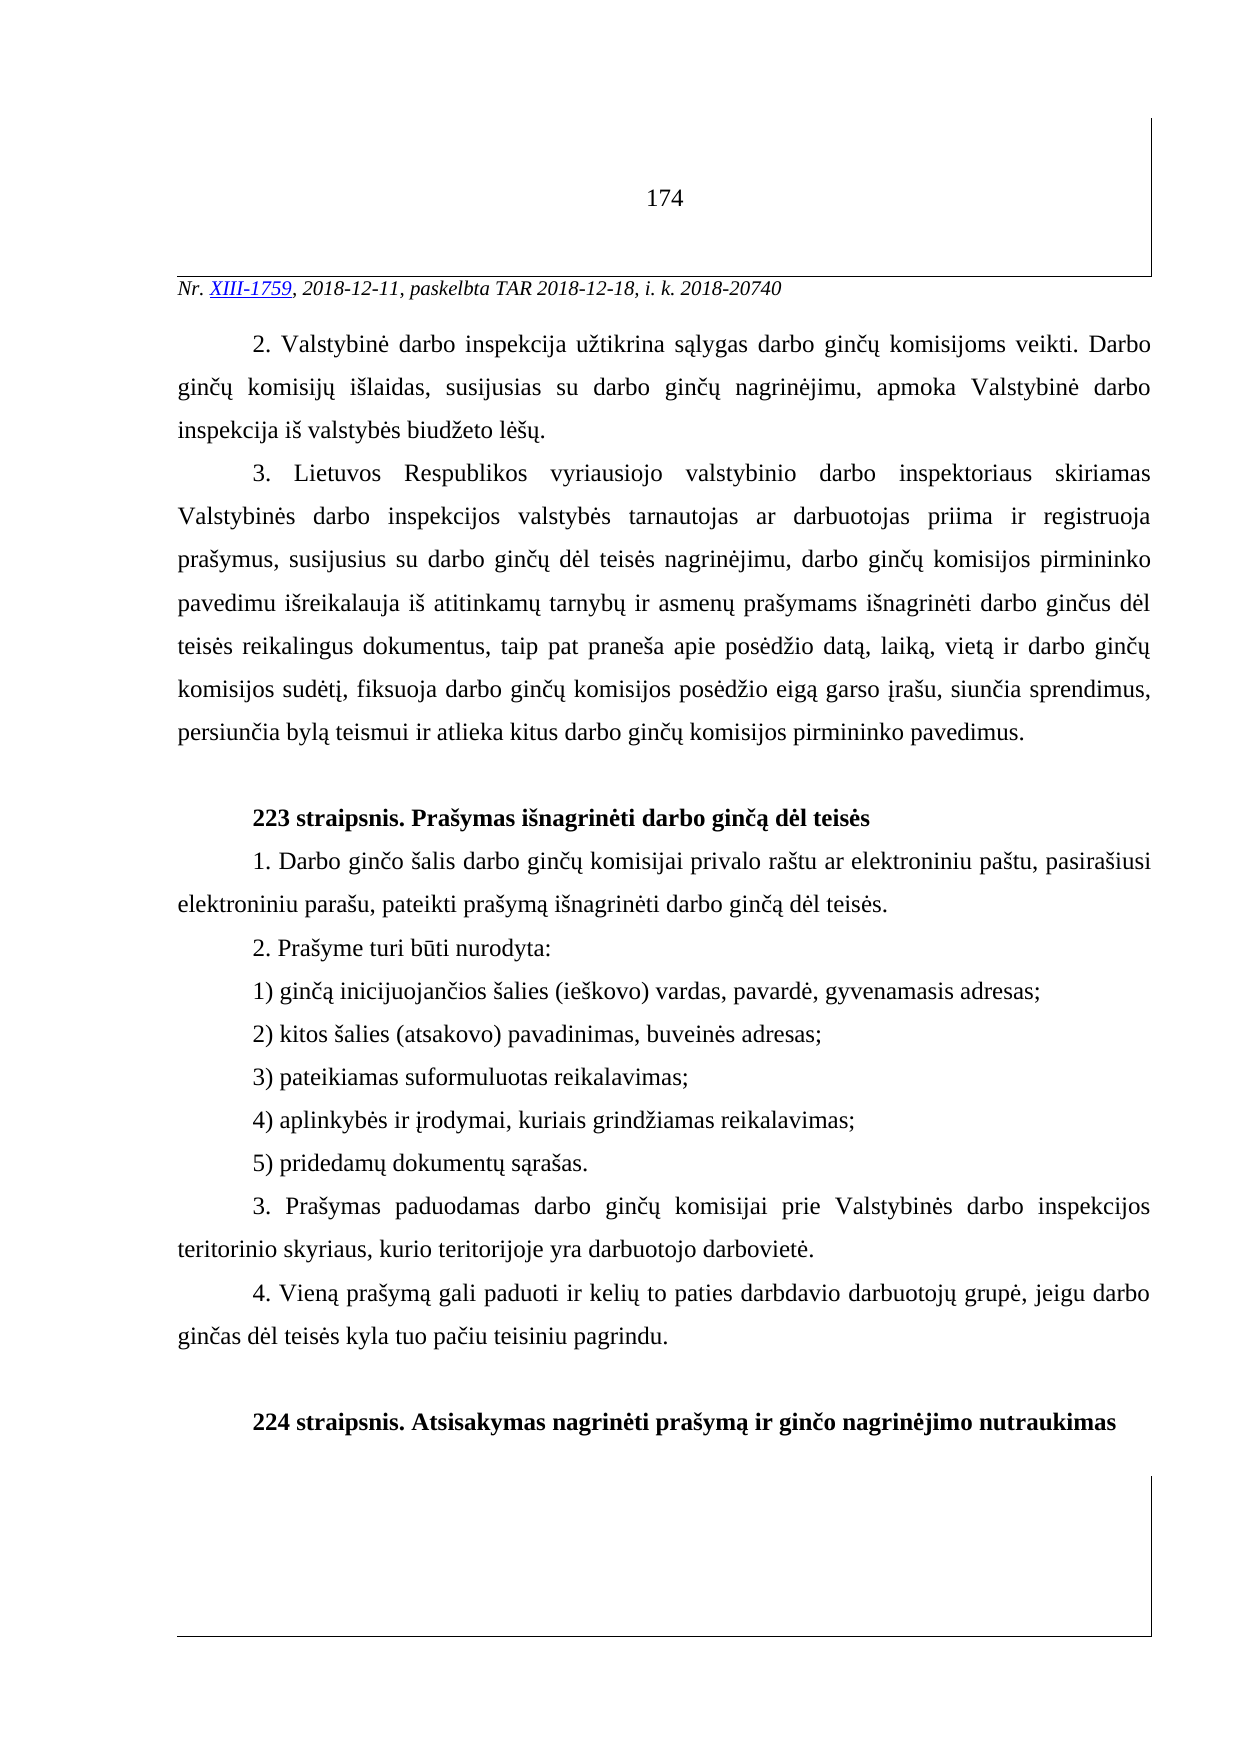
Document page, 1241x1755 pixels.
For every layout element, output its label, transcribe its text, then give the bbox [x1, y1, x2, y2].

subtitle 223 straipsnis. Prašymas išnagrinėti darbo ginčą dėl teisės [177, 803, 1152, 832]
text 2) kitos šalies (atsakovo) pavadinimas, buveinės adresas; [177, 1019, 1152, 1048]
text 3. Lietuvos Respublikos vyriausiojo valstybinio darbo inspektoriaus skiriamas Valstybinės darbo inspekcijos valstybės tarnautojas ar darbuotojas priima ir registruoja prašymus, susijusius su darbo ginčų dėl teisės nagrinėjimu, darbo ginčų komisijos pirmininko pavedimu išreikalauja iš atitinkamų tarnybų ir asmenų prašymams išnagrinėti darbo ginčus dėl teisės reikalingus dokumentus, taip pat praneša apie posėdžio datą, laiką, vietą ir darbo ginčų komisijos sudėtį, fiksuoja darbo ginčų komisijos posėdžio eigą garso įrašu, siunčia sprendimus, persiunčia bylą teismui ir atlieka kitus darbo ginčų komisijos pirmininko pavedimus. [177, 458, 1152, 746]
text 3. Prašymas paduodamas darbo ginčų komisijai prie Valstybinės darbo inspekcijos teritorinio skyriaus, kurio teritorijoje yra darbuotojo darbovietė. [177, 1191, 1152, 1263]
text 4) aplinkybės ir įrodymai, kuriais grindžiamas reikalavimas; [177, 1105, 1152, 1134]
text 5) pridedamų dokumentų sąrašas. [177, 1148, 1152, 1177]
text 4. Vieną prašymą gali paduoti ir kelių to paties darbdavio darbuotojų grupė, jeigu darbo ginčas dėl teisės kyla tuo pačiu teisiniu pagrindu. [177, 1278, 1152, 1349]
text 1. Darbo ginčo šalis darbo ginčų komisijai privalo raštu ar elektroniniu paštu, pasirašiusi elektroniniu parašu, pateikti prašymą išnagrinėti darbo ginčą dėl teisės. [177, 846, 1152, 918]
subtitle 224 straipsnis. Atsisakymas nagrinėti prašymą ir ginčo nagrinėjimo nutraukimas [177, 1407, 1152, 1436]
text 2. Prašyme turi būti nurodyta: [177, 933, 1152, 961]
text 3) pateikiamas suformuluotas reikalavimas; [177, 1062, 1152, 1091]
text 2. Valstybinė darbo inspekcija užtikrina sąlygas darbo ginčų komisijoms veikti. Darbo ginčų komisijų išlaidas, susijusias su darbo ginčų nagrinėjimu, apmoka Valstybinė darbo inspekcija iš valstybės biudžeto lėšų. [177, 329, 1152, 444]
text 1) ginčą inicijuojančios šalies (ieškovo) vardas, pavardė, gyvenamasis adresas; [177, 976, 1152, 1004]
text Nr. XIII-1759, 2018-12-11, paskelbta TAR 2018-12-18, i. k. 2018-20740 [177, 276, 1152, 300]
